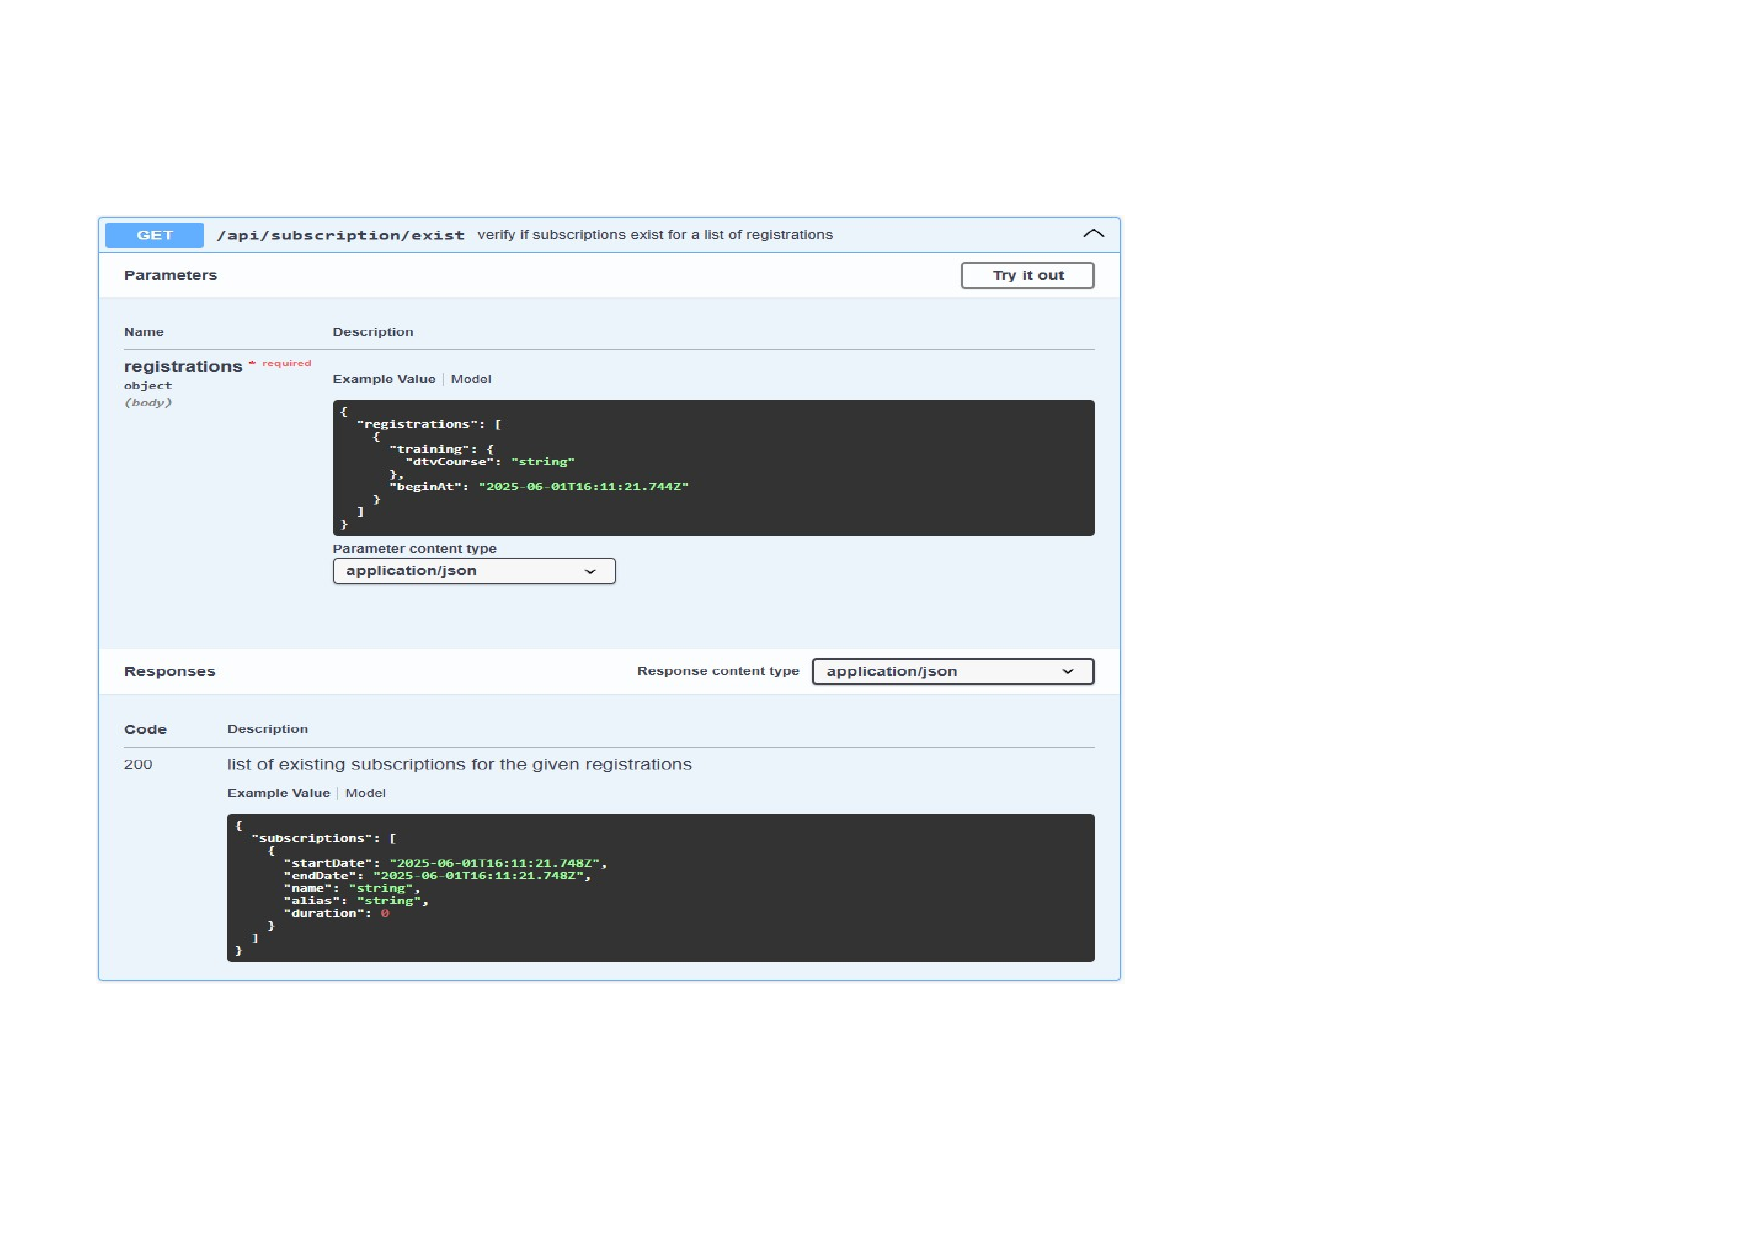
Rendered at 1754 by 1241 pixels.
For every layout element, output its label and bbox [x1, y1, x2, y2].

picture [96, 215, 1125, 984]
